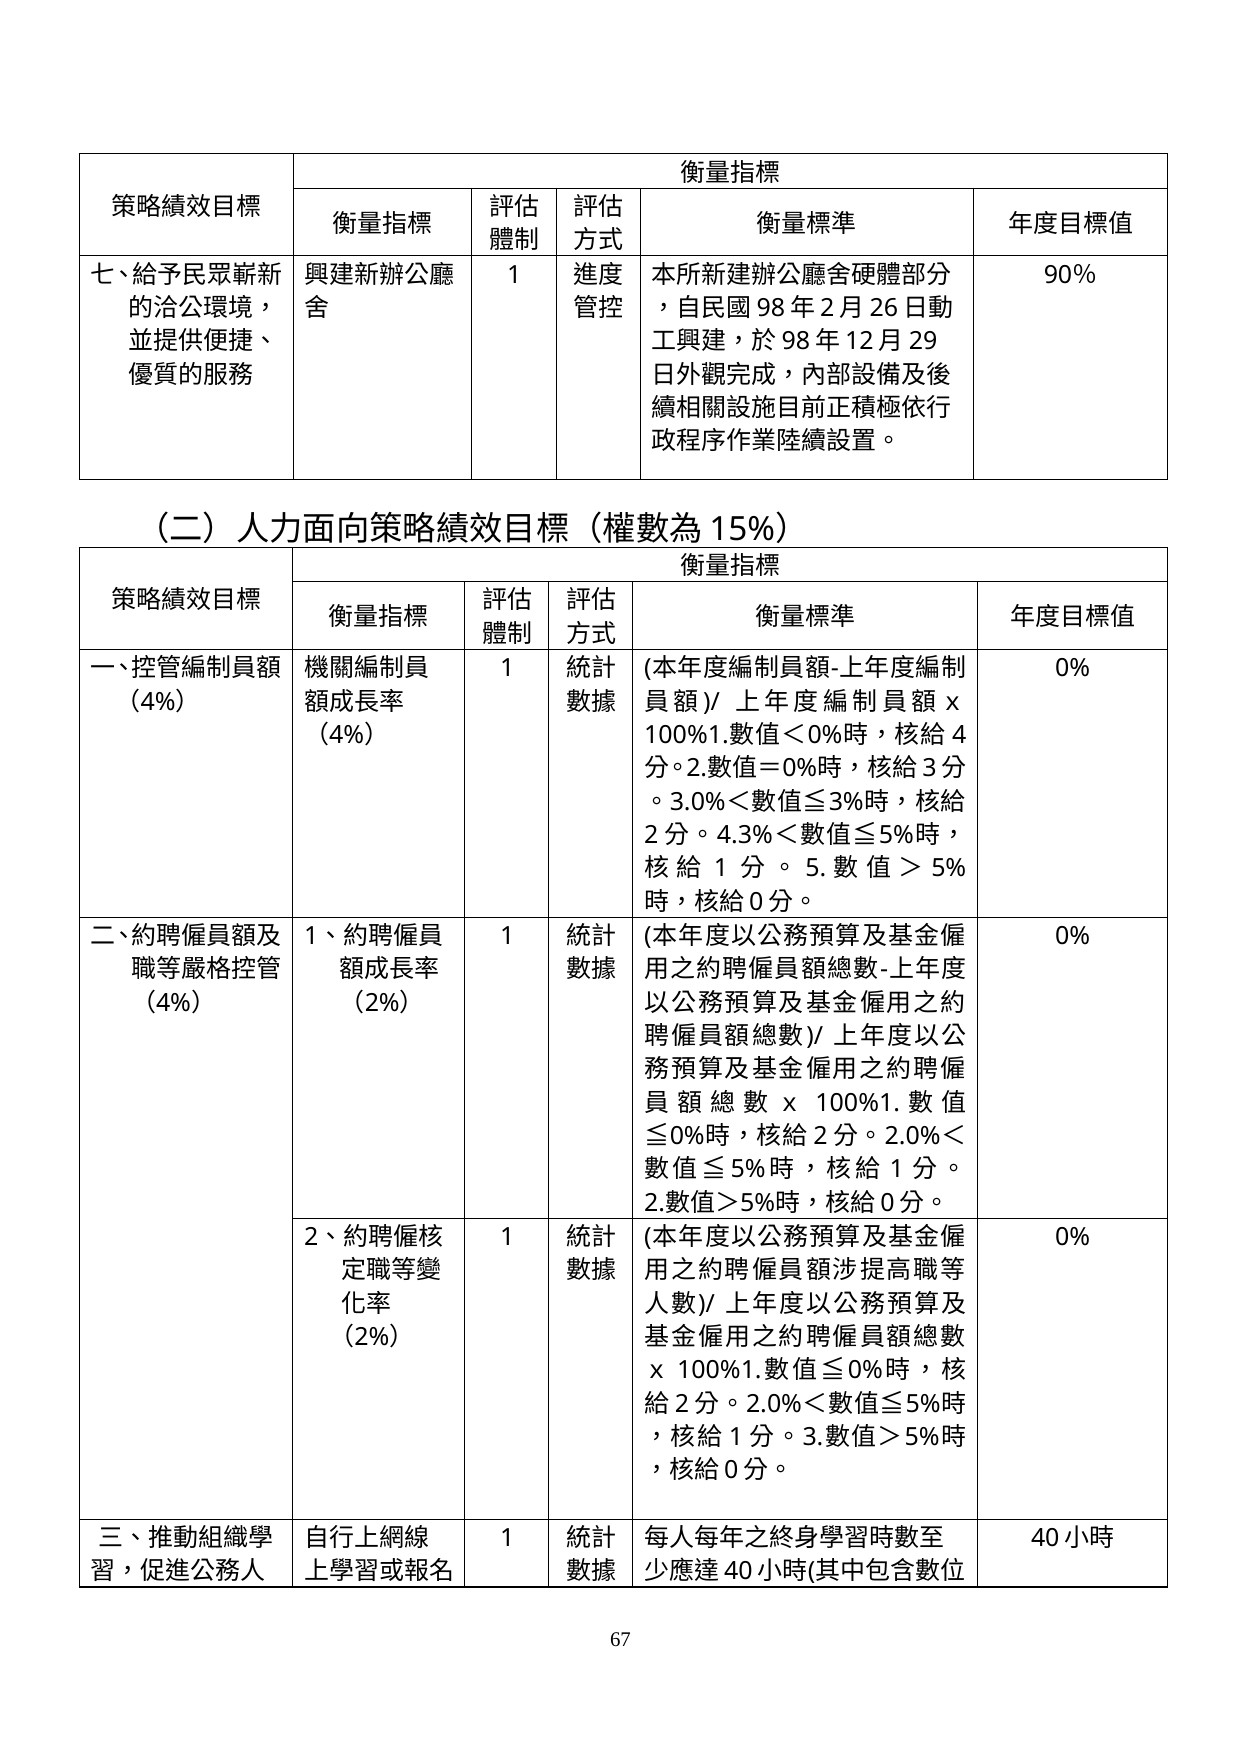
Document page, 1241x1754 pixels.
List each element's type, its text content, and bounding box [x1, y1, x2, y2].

table_cell 年度目標值 [974, 189, 1167, 255]
table_cell 評估方式 [557, 189, 640, 255]
table_cell 本所新建辦公廳舍硬體部分，自民國98年2月26日動工興建，於98年12月29日外觀完成，內部設備及後續相關設施目前正積極依行政程序作業陸續設置。 [641, 256, 973, 479]
table_header 策略績效目標 [80, 548, 292, 649]
table_cell [80, 1218, 292, 1519]
table_cell 進度管控 [557, 256, 640, 479]
table_cell 衡量標準 [633, 582, 977, 649]
table_cell 90％ [974, 256, 1167, 479]
table_cell 年度目標值 [978, 582, 1167, 649]
table_cell 評估體制 [472, 189, 556, 255]
table_cell 1 [465, 650, 548, 917]
table_cell 統計數據 [549, 650, 632, 917]
table_cell (本年度編制員額-上年度編制員額)/ 上年度編制員額ｘ100%1.數值＜0%時，核給4分。2.數值＝0%時，核給3分。3.0%＜數值≦3%時，核給2分。4.3%＜數值≦5%時，核給1分。5.數值＞5% 時，核給0分。 [633, 650, 977, 917]
table_cell 自行上網線上學習或報名 [293, 1520, 464, 1586]
table_cell 統計數據 [549, 918, 632, 1218]
table_cell 衡量指標 [293, 582, 464, 649]
table_cell 三、推動組織學習，促進公務人 [80, 1520, 292, 1586]
table_cell 機關編制員額成長率 （4%） [293, 650, 464, 917]
table_header 策略績效目標 [80, 154, 293, 255]
table_header 衡量指標 [293, 548, 1167, 581]
text （二）人力面向策略績效目標（權數為15%） [136, 513, 1104, 547]
table_cell 1 [465, 1219, 548, 1519]
table_cell 1 [472, 256, 556, 479]
table_cell 統計數據 [549, 1219, 632, 1519]
table_header 衡量指標 [294, 154, 1167, 188]
table_cell 七、給予民眾嶄新的洽公環境，並提供便捷、優質的服務 [80, 256, 293, 479]
table_cell 1、約聘僱員額成長率（2%） [293, 918, 464, 1218]
table_cell 0% [978, 650, 1167, 917]
table_cell 衡量標準 [641, 189, 973, 255]
table_cell 二、約聘僱員額及職等嚴格控管（4%） [80, 918, 292, 1218]
table_cell 一、控管編制員額（4%） [80, 650, 292, 917]
table_cell 衡量指標 [294, 189, 471, 255]
table_cell 統計數據 [549, 1520, 632, 1586]
table_cell (本年度以公務預算及基金僱用之約聘僱員額總數-上年度以公務預算及基金僱用之約聘僱員額總數)/ 上年度以公務預算及基金僱用之約聘僱員額總數ｘ100%1.數值≦0%時，核給2分。2.0%＜數值≦5%時，核給1分。 2.數值＞5%時，核給0分。 [633, 918, 977, 1218]
table_cell 每人每年之終身學習時數至少應達40小時(其中包含數位 [633, 1520, 977, 1586]
table_cell 40小時 [978, 1520, 1167, 1586]
table_cell 1 [465, 1520, 548, 1586]
table_cell 評估體制 [465, 582, 548, 649]
table_cell 興建新辦公廳舍 [294, 256, 471, 479]
table_cell 0% [978, 1219, 1167, 1519]
table_cell (本年度以公務預算及基金僱用之約聘僱員額涉提高職等人數)/ 上年度以公務預算及基金僱用之約聘僱員額總數ｘ100%1.數值≦0%時，核給2分。2.0%＜數值≦5%時，核給1分。3.數值＞5%時 ，核給0分。 [633, 1219, 977, 1519]
table_cell 0% [978, 918, 1167, 1218]
table_cell 2、約聘僱核定職等變化率 （2%） [293, 1219, 464, 1519]
table_cell 1 [465, 918, 548, 1218]
table_cell 評估方式 [549, 582, 632, 649]
